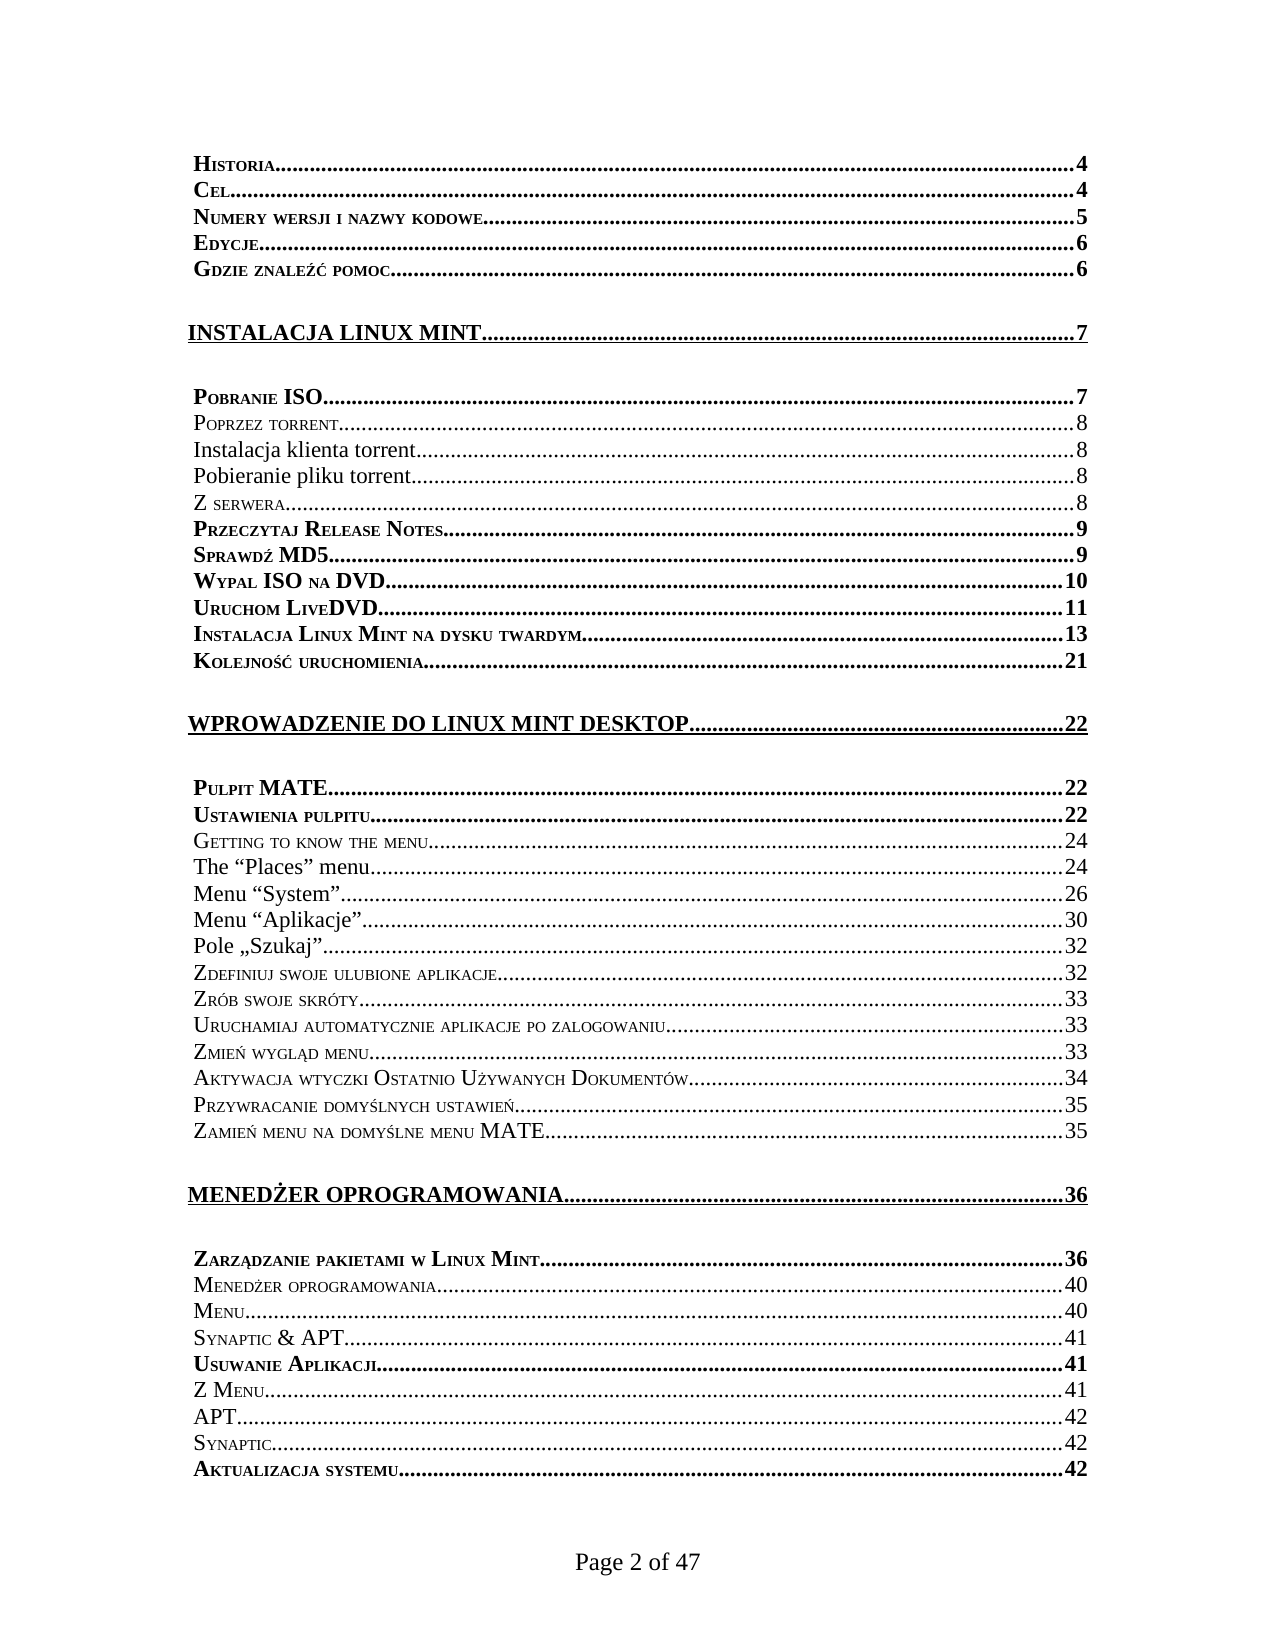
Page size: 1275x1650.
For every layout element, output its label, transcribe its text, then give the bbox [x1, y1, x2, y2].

text Przeczytaj Release Notes 9 [187, 515, 1087, 541]
text Gdzie znaleźć pomoc 6 [187, 255, 1087, 282]
text APT 42 [187, 1403, 1087, 1429]
text Przywracanie domyślnych ustawień 35 [187, 1091, 1087, 1117]
text Menedżer oprogramowania 40 [187, 1271, 1087, 1297]
text Kolejność uruchomienia 21 [187, 647, 1087, 673]
text Menedżer oprogramowania 36 [187, 1181, 1087, 1204]
text Pobranie ISO 7 [187, 383, 1087, 409]
text Synaptic & APT 41 [187, 1324, 1087, 1350]
text Menu 40 [187, 1297, 1087, 1324]
text Pole „Szukaj” 32 [187, 932, 1087, 959]
text Menu “System” 26 [187, 880, 1087, 906]
text Poprzez torrent 8 [187, 409, 1087, 436]
text Cel 4 [187, 176, 1087, 203]
text Zamień menu na domyślne menu MATE 35 [187, 1117, 1087, 1143]
text Zdefiniuj swoje ulubione aplikacje 32 [187, 959, 1087, 985]
text Edycje 6 [187, 229, 1087, 255]
text Aktywacja wtyczki Ostatnio Używanych Dokumentów 34 [187, 1064, 1087, 1091]
text Historia 4 [187, 150, 1087, 176]
text Zarządzanie pakietami w Linux Mint 36 [187, 1245, 1087, 1271]
text Menu “Aplikacje” 30 [187, 906, 1087, 932]
text Z serwera 8 [187, 488, 1087, 515]
text The “Places” menu 24 [187, 853, 1087, 880]
text Wypal ISO na DVD 10 [187, 568, 1087, 594]
text Usuwanie Aplikacji 41 [187, 1350, 1087, 1376]
text Zrób swoje skróty 33 [187, 985, 1087, 1012]
text Wprowadzenie do Linux Mint Desktop 22 [187, 711, 1087, 733]
text Ustawienia pulpitu 22 [187, 801, 1087, 827]
text Z Menu 41 [187, 1376, 1087, 1403]
text Uruchom LiveDVD 11 [187, 594, 1087, 620]
text Pobieranie pliku torrent 8 [187, 462, 1087, 488]
text Instalacja Linux Mint na dysku twardym 13 [187, 620, 1087, 647]
text Instalacja Linux Mint 7 [187, 319, 1087, 342]
text Sprawdź MD5 9 [187, 541, 1087, 568]
text Zmień wygląd menu 33 [187, 1038, 1087, 1064]
text Aktualizacja systemu 42 [187, 1456, 1087, 1482]
text Instalacja klienta torrent 8 [187, 436, 1087, 462]
text Uruchamiaj automatycznie aplikacje po zalogowaniu 33 [187, 1012, 1087, 1038]
text Numery wersji i nazwy kodowe 5 [187, 203, 1087, 229]
text Getting to know the menu 24 [187, 827, 1087, 853]
text Synaptic 42 [187, 1429, 1087, 1456]
text Pulpit MATE 22 [187, 774, 1087, 801]
